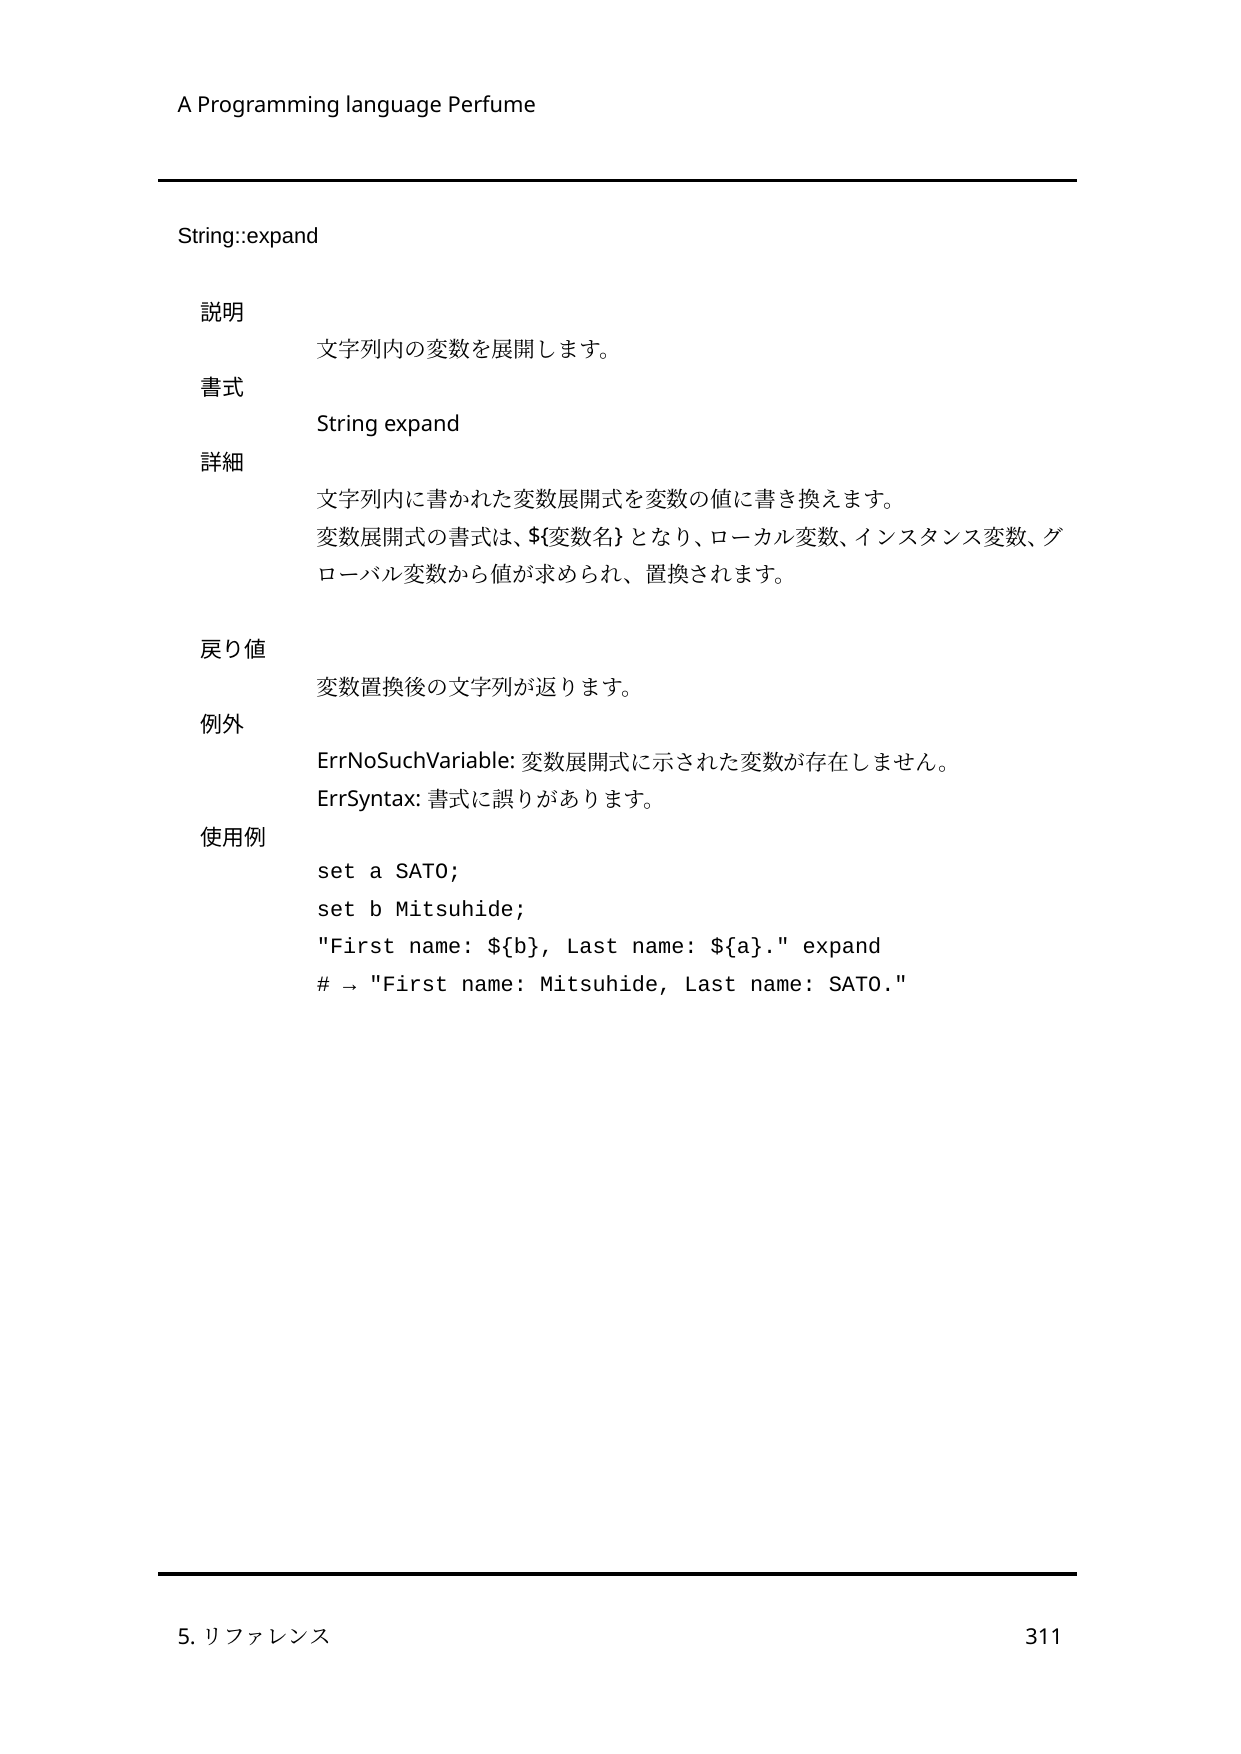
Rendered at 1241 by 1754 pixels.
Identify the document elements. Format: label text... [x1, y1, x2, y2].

table_header 説明 [200, 292, 317, 367]
table_cell set a SATO; set b Mitsuhide; "First name: ${b}, Last name: ${a}." expand # → "First name: Mitsuhide, Last name: SATO." [317, 817, 1063, 1079]
table_cell 変数置換後の文字列が返ります。 [317, 604, 1063, 704]
table_cell String expand [317, 367, 1063, 442]
table_cell 書式 [200, 367, 317, 442]
table_cell 使用例 [200, 817, 317, 1079]
subtitle String::expand [177, 217, 1063, 254]
table_cell 戻り値 [200, 604, 317, 704]
table_cell ErrNoSuchVariable: 変数展開式に示された変数が存在しません。 ErrSyntax: 書式に誤りがあります。 [317, 704, 1063, 817]
table_cell 文字列内に書かれた変数展開式を変数の値に書き換えます。 変数展開式の書式は、${変数名} となり、ローカル変数、インスタンス変数、グローバル変数から値が求められ、置換されます。 [317, 442, 1063, 604]
table_cell 例外 [200, 704, 317, 817]
table_cell 詳細 [200, 442, 317, 604]
table_header 文字列内の変数を展開します。 [317, 292, 1063, 367]
